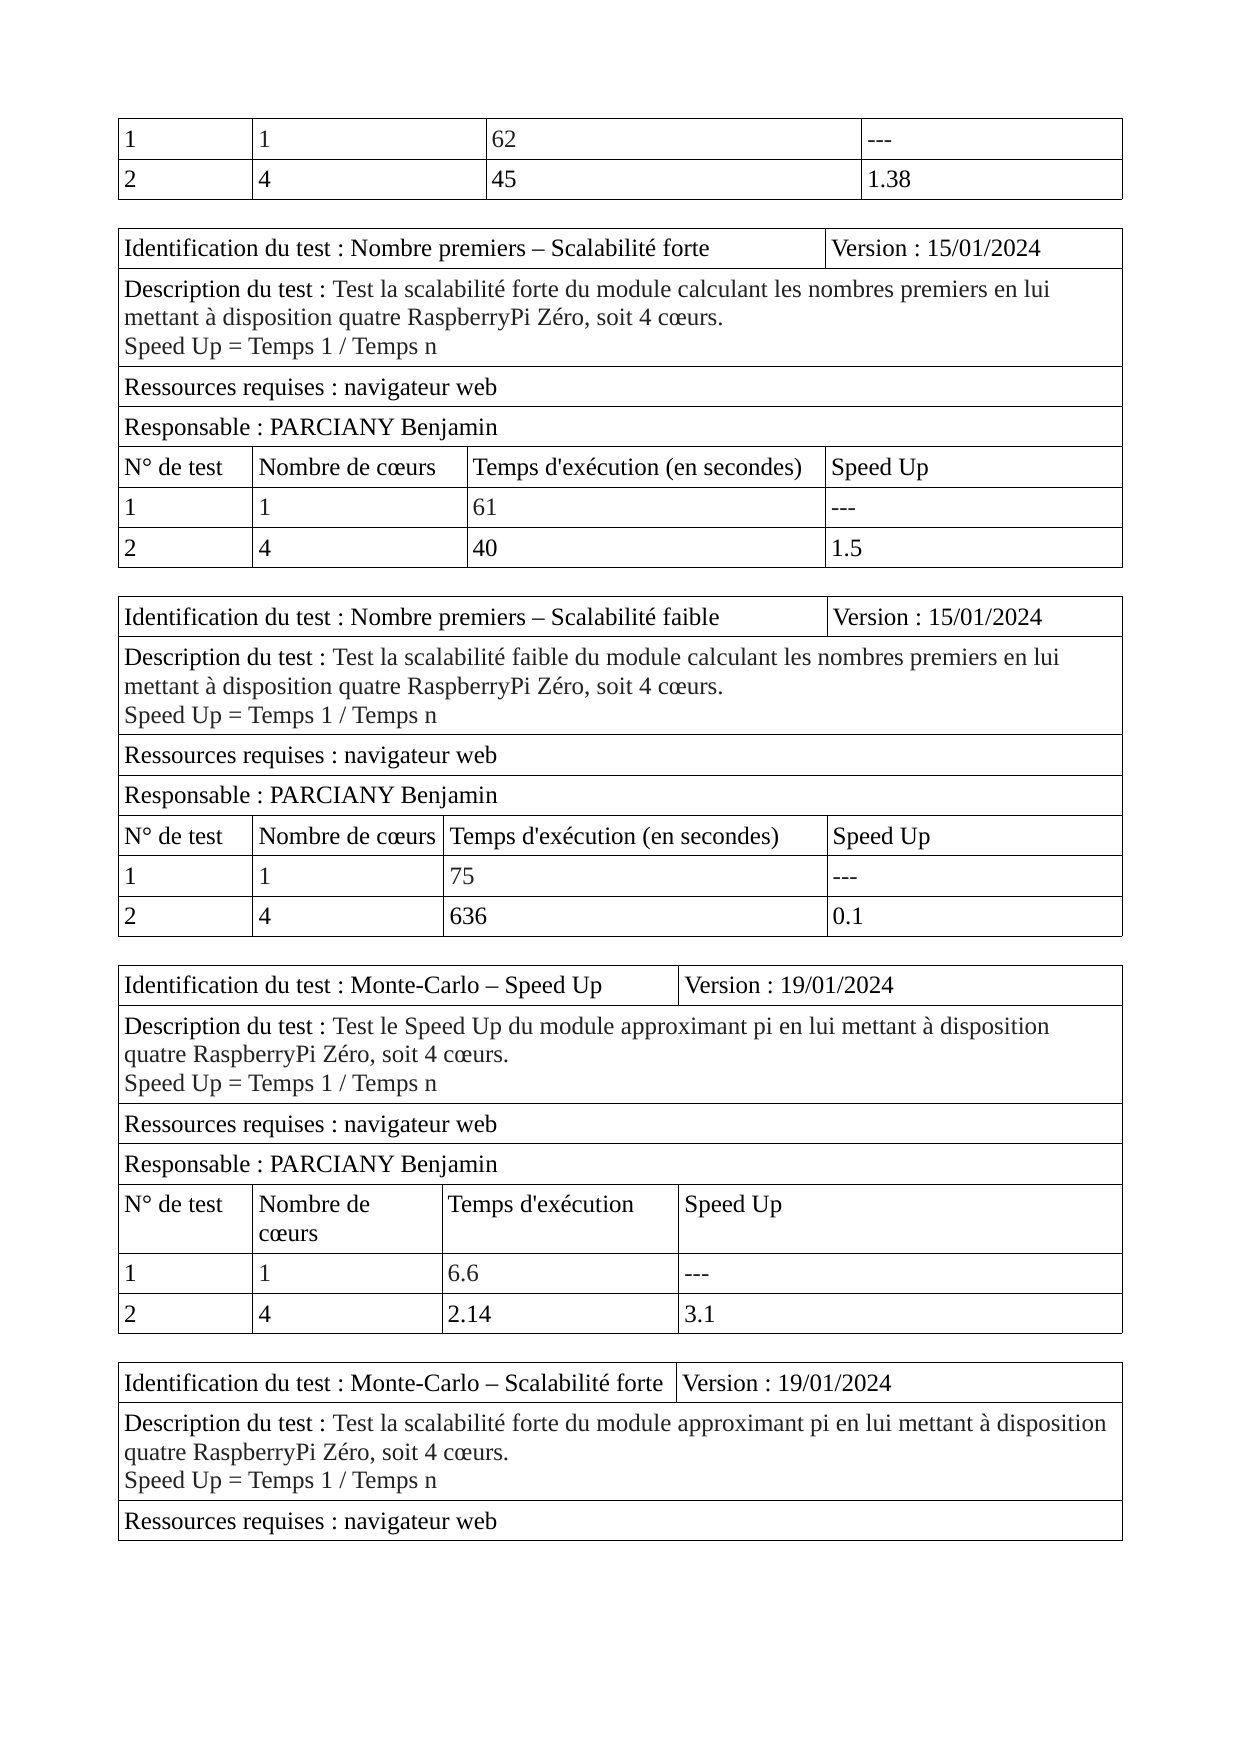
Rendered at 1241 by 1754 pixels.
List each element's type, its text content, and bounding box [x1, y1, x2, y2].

table_cell Description du test : Test le Speed Up du module approximant pi en lui mettant à disposition quatre RaspberryPi Zéro, soit 4 cœurs. Speed Up = Temps 1 / Temps n [119, 1006, 1122, 1103]
table_cell 1 [253, 856, 443, 896]
table_cell --- [679, 1254, 1122, 1293]
table_cell 1 [119, 856, 252, 896]
table_header Identification du test : Nombre premiers – Scalabilité forte [119, 229, 825, 268]
table_cell --- [862, 119, 1122, 158]
table_cell Nombre de cœurs [253, 816, 443, 855]
table_cell 2 [119, 897, 252, 936]
table_header Version : 15/01/2024 [828, 597, 1122, 636]
table_cell 2,14 [443, 1294, 678, 1333]
table_cell N° de test [119, 1185, 252, 1252]
table_cell 61 [468, 488, 825, 527]
table_cell 62 [487, 119, 861, 158]
table_cell Speed Up [828, 816, 1122, 855]
table_cell Ressources requises : navigateur web [119, 367, 1122, 406]
table_cell 1 [119, 488, 252, 527]
table_cell Ressources requises : navigateur web [119, 1501, 1122, 1540]
table_cell Nombre de cœurs [253, 447, 467, 487]
table_cell Speed Up [679, 1185, 1122, 1252]
table_header Version : 19/01/2024 [677, 1363, 1122, 1402]
table_cell 3,1 [679, 1294, 1122, 1333]
table_cell 1,5 [826, 528, 1122, 567]
table_header Version : 15/01/2024 [826, 229, 1122, 268]
table_header Version : 19/01/2024 [679, 966, 1122, 1005]
table_cell Nombre de cœurs [253, 1185, 442, 1252]
table_cell 1 [119, 1254, 252, 1293]
table_cell N° de test [119, 447, 252, 487]
table_cell Description du test : Test la scalabilité forte du module approximant pi en lui mettant à disposition quatre RaspberryPi Zéro, soit 4 cœurs. Speed Up = Temps 1 / Temps n [119, 1403, 1122, 1500]
table_cell Temps d'exécution (en secondes) [468, 447, 825, 487]
table_cell 4 [253, 528, 467, 567]
table_header Identification du test : Nombre premiers – Scalabilité faible [119, 597, 827, 636]
table_cell 4 [253, 1294, 442, 1333]
table_cell Responsable : PARCIANY Benjamin [119, 776, 1122, 815]
table_cell 40 [468, 528, 825, 567]
table_cell --- [828, 856, 1122, 896]
table_cell Description du test : Test la scalabilité faible du module calculant les nombres premiers en lui mettant à disposition quatre RaspberryPi Zéro, soit 4 cœurs. Speed Up = Temps 1 / Temps n [119, 637, 1122, 734]
table_cell 0,1 [828, 897, 1122, 936]
table_cell 1 [119, 119, 252, 158]
table_cell 6,6 [443, 1254, 678, 1293]
table_cell Temps d'exécution (en secondes) [444, 816, 827, 855]
table_cell Ressources requises : navigateur web [119, 735, 1122, 774]
table_cell Responsable : PARCIANY Benjamin [119, 1144, 1122, 1183]
table_cell 2 [119, 160, 252, 199]
table_cell Temps d'exécution [443, 1185, 678, 1252]
table_header Identification du test : Monte-Carlo – Speed Up [119, 966, 678, 1005]
table_cell Responsable : PARCIANY Benjamin [119, 407, 1122, 446]
table_cell 636 [444, 897, 827, 936]
table_header Identification du test : Monte-Carlo – Scalabilité forte [119, 1363, 676, 1402]
table_cell 75 [444, 856, 827, 896]
table_cell --- [826, 488, 1122, 527]
table_cell Ressources requises : navigateur web [119, 1104, 1122, 1143]
table_cell 1,38 [862, 160, 1122, 199]
table_cell 45 [487, 160, 861, 199]
table_cell 2 [119, 1294, 252, 1333]
table_cell 1 [253, 1254, 442, 1293]
table_cell Description du test : Test la scalabilité forte du module calculant les nombres premiers en lui mettant à disposition quatre RaspberryPi Zéro, soit 4 cœurs. Speed Up = Temps 1 / Temps n [119, 269, 1122, 366]
table_cell 1 [253, 488, 467, 527]
table_cell Speed Up [826, 447, 1122, 487]
table_cell 4 [253, 897, 443, 936]
table_cell 2 [119, 528, 252, 567]
table_cell 4 [253, 160, 486, 199]
table_cell 1 [253, 119, 486, 158]
table_cell N° de test [119, 816, 252, 855]
